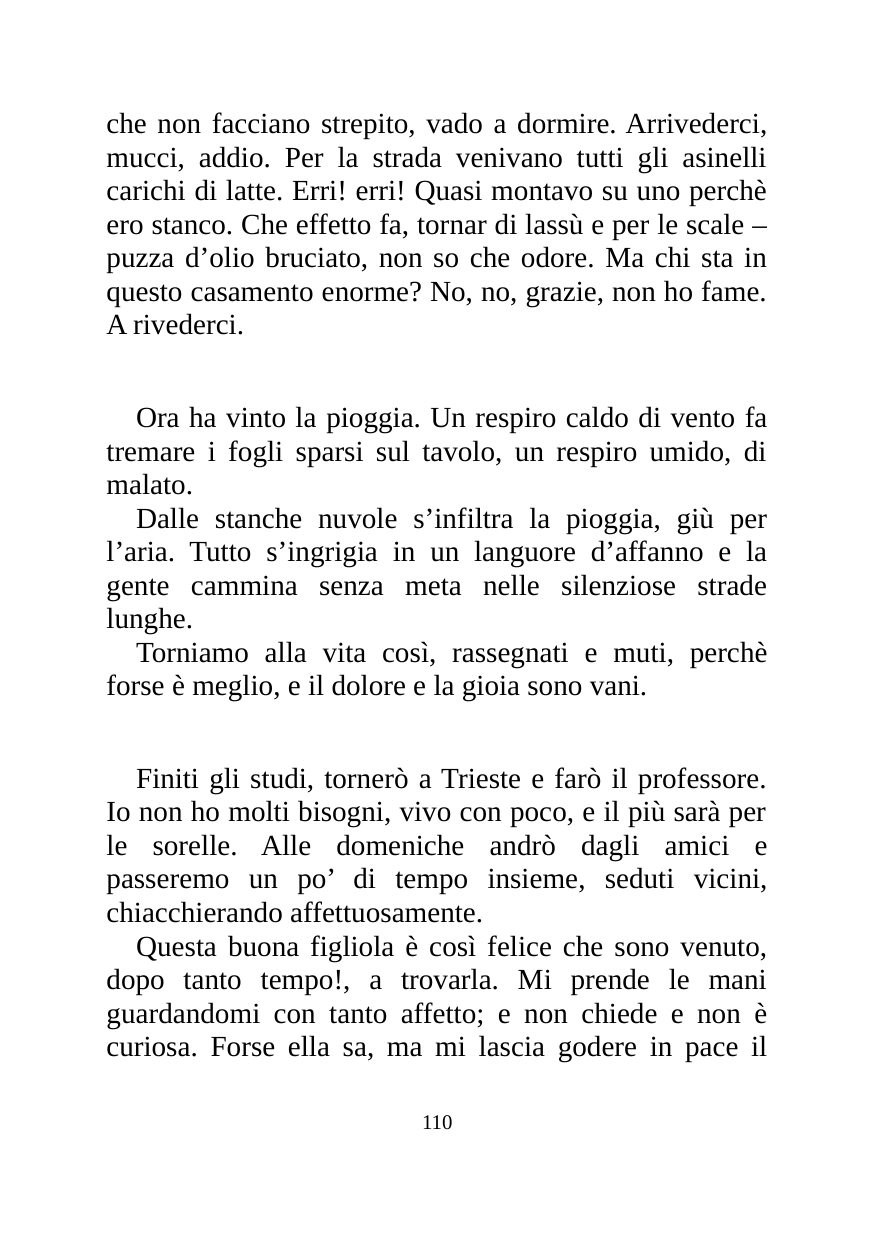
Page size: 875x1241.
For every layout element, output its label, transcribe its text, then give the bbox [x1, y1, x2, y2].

text che non facciano strepito, vado a dormire. Arrivederci, mucci, addio. Per la strada venivano tutti gli asinelli carichi di latte. Erri! erri! Quasi montavo su uno perchè ero stanco. Che effetto fa, tornar di lassù e per le scale – puzza d’olio bruciato, non so che odore. Ma chi sta in questo casamento enorme? No, no, grazie, non ho fame. A rivederci. [106, 106, 768, 341]
text Finiti gli studi, tornerò a Trieste e farò il professore. Io non ho molti bisogni, vivo con poco, e il più sarà per le sorelle. Alle domeniche andrò dagli amici e passeremo un po’ di tempo insieme, seduti vicini, chiacchierando affettuosamente. [106, 761, 768, 929]
text Questa buona figliola è così felice che sono venuto, dopo tanto tempo!, a trovarla. Mi prende le mani guardandomi con tanto affetto; e non chiede e non è curiosa. Forse ella sa, ma mi lascia godere in pace il [106, 929, 768, 1063]
text Torniamo alla vita così, rassegnati e muti, perchè forse è meglio, e il dolore e la gioia sono vani. [106, 635, 768, 702]
text Ora ha vinto la pioggia. Un respiro caldo di vento fa tremare i fogli sparsi sul tavolo, un respiro umido, di malato. [106, 400, 768, 501]
text Dalle stanche nuvole s’infiltra la pioggia, giù per l’aria. Tutto s’ingrigia in un languore d’affanno e la gente cammina senza meta nelle silenziose strade lunghe. [106, 501, 768, 635]
